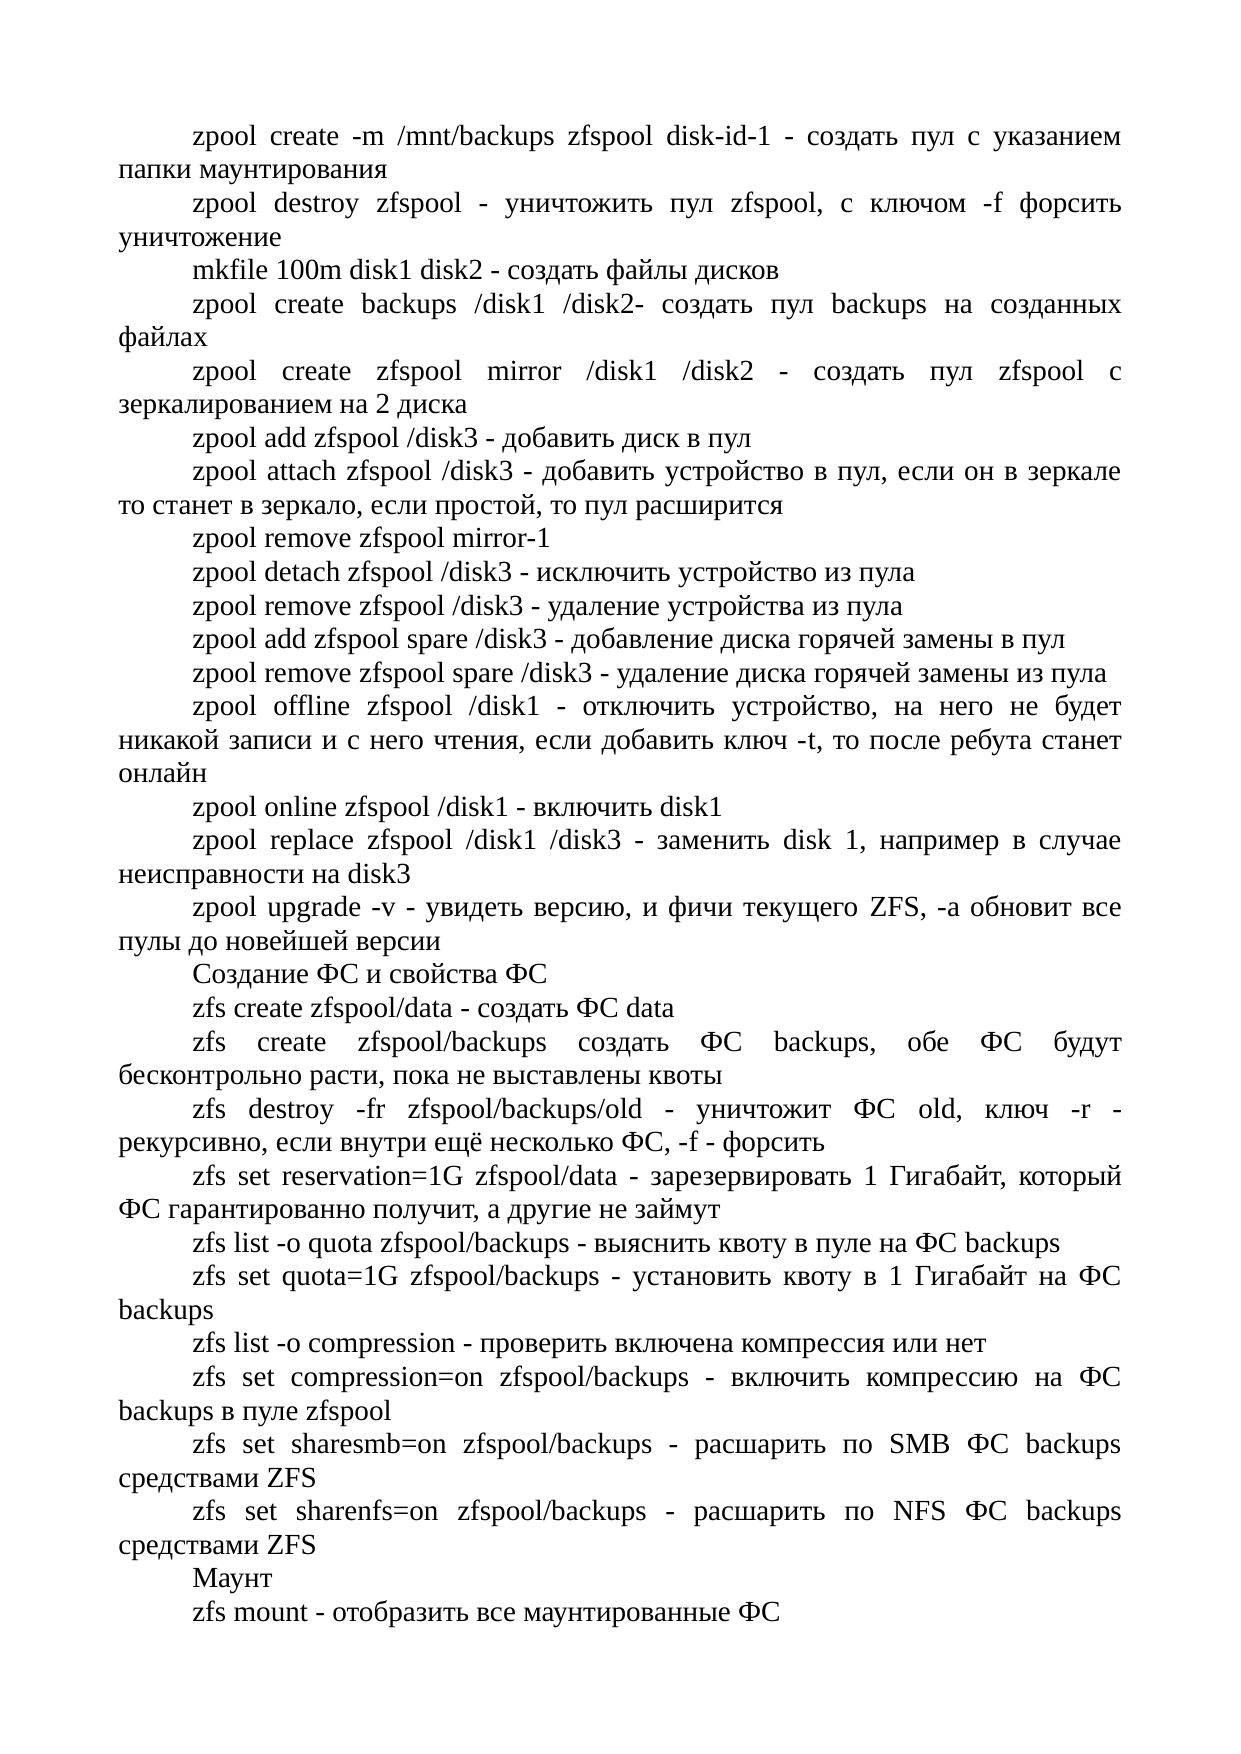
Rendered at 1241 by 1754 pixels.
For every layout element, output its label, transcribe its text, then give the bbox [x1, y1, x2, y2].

text zfs list -o compression - проверить включена компрессия или нет [118, 1326, 1122, 1359]
text zpool attach zfspool /disk3 - добавить устройство в пул, если он в зеркале то станет в зеркало, если простой, то пул расширится [118, 453, 1122, 521]
text zfs set sharenfs=on zfspool/backups - расшарить по NFS ФС backups средствами ZFS [118, 1493, 1122, 1560]
text Создание ФС и свойства ФС [118, 957, 1122, 990]
text zfs create zfspool/data - создать ФС data [118, 990, 1122, 1024]
text zpool detach zfspool /disk3 - исключить устройство из пула [118, 554, 1122, 588]
text zpool add zfspool spare /disk3 - добавление диска горячей замены в пул [118, 621, 1122, 655]
text zpool destroy zfspool - уничтожить пул zfspool, с ключом -f форсить уничтожение [118, 185, 1122, 252]
text zpool remove zfspool /disk3 - удаление устройства из пула [118, 588, 1122, 621]
text zpool replace zfspool /disk1 /disk3 - заменить disk 1, например в случае неисправности на disk3 [118, 822, 1122, 889]
text Маунт [118, 1560, 1122, 1594]
text zpool remove zfspool mirror-1 [118, 521, 1122, 554]
text zfs create zfspool/backups создать ФС backups, обе ФС будут бесконтрольно расти, пока не выставлены квоты [118, 1024, 1122, 1091]
text zfs set sharesmb=on zfspool/backups - расшарить по SMB ФС backups средствами ZFS [118, 1426, 1122, 1493]
text mkfile 100m disk1 disk2 - создать файлы дисков [118, 252, 1122, 286]
text zfs mount - отобразить все маунтированные ФС [118, 1594, 1122, 1627]
text zfs set reservation=1G zfspool/data - зарезервировать 1 Гигабайт, который ФС гарантированно получит, а другие не займут [118, 1158, 1122, 1225]
text zfs destroy -fr zfspool/backups/old - уничтожит ФС old, ключ -r - рекурсивно, если внутри ещё несколько ФС, -f - форсить [118, 1091, 1122, 1158]
text zpool create -m /mnt/backups zfspool disk-id-1 - создать пул с указанием папки маунтирования [118, 118, 1122, 185]
text zpool offline zfspool /disk1 - отключить устройство, на него не будет никакой записи и с него чтения, если добавить ключ -t, то после ребута станет онлайн [118, 688, 1122, 789]
text zpool add zfspool /disk3 - добавить диск в пул [118, 420, 1122, 453]
text zpool create zfspool mirror /disk1 /disk2 - создать пул zfspool с зеркалированием на 2 диска [118, 353, 1122, 420]
text zpool remove zfspool spare /disk3 - удаление диска горячей замены из пула [118, 655, 1122, 688]
text zpool online zfspool /disk1 - включить disk1 [118, 789, 1122, 822]
text zpool upgrade -v - увидеть версию, и фичи текущего ZFS, -a обновит все пулы до новейшей версии [118, 889, 1122, 957]
text zpool create backups /disk1 /disk2- создать пул backups на созданных файлах [118, 286, 1122, 353]
text zfs list -o quota zfspool/backups - выяснить квоту в пуле на ФС backups [118, 1225, 1122, 1258]
text zfs set compression=on zfspool/backups - включить компрессию на ФС backups в пуле zfspool [118, 1359, 1122, 1426]
text zfs set quota=1G zfspool/backups - установить квоту в 1 Гигабайт на ФС backups [118, 1258, 1122, 1326]
